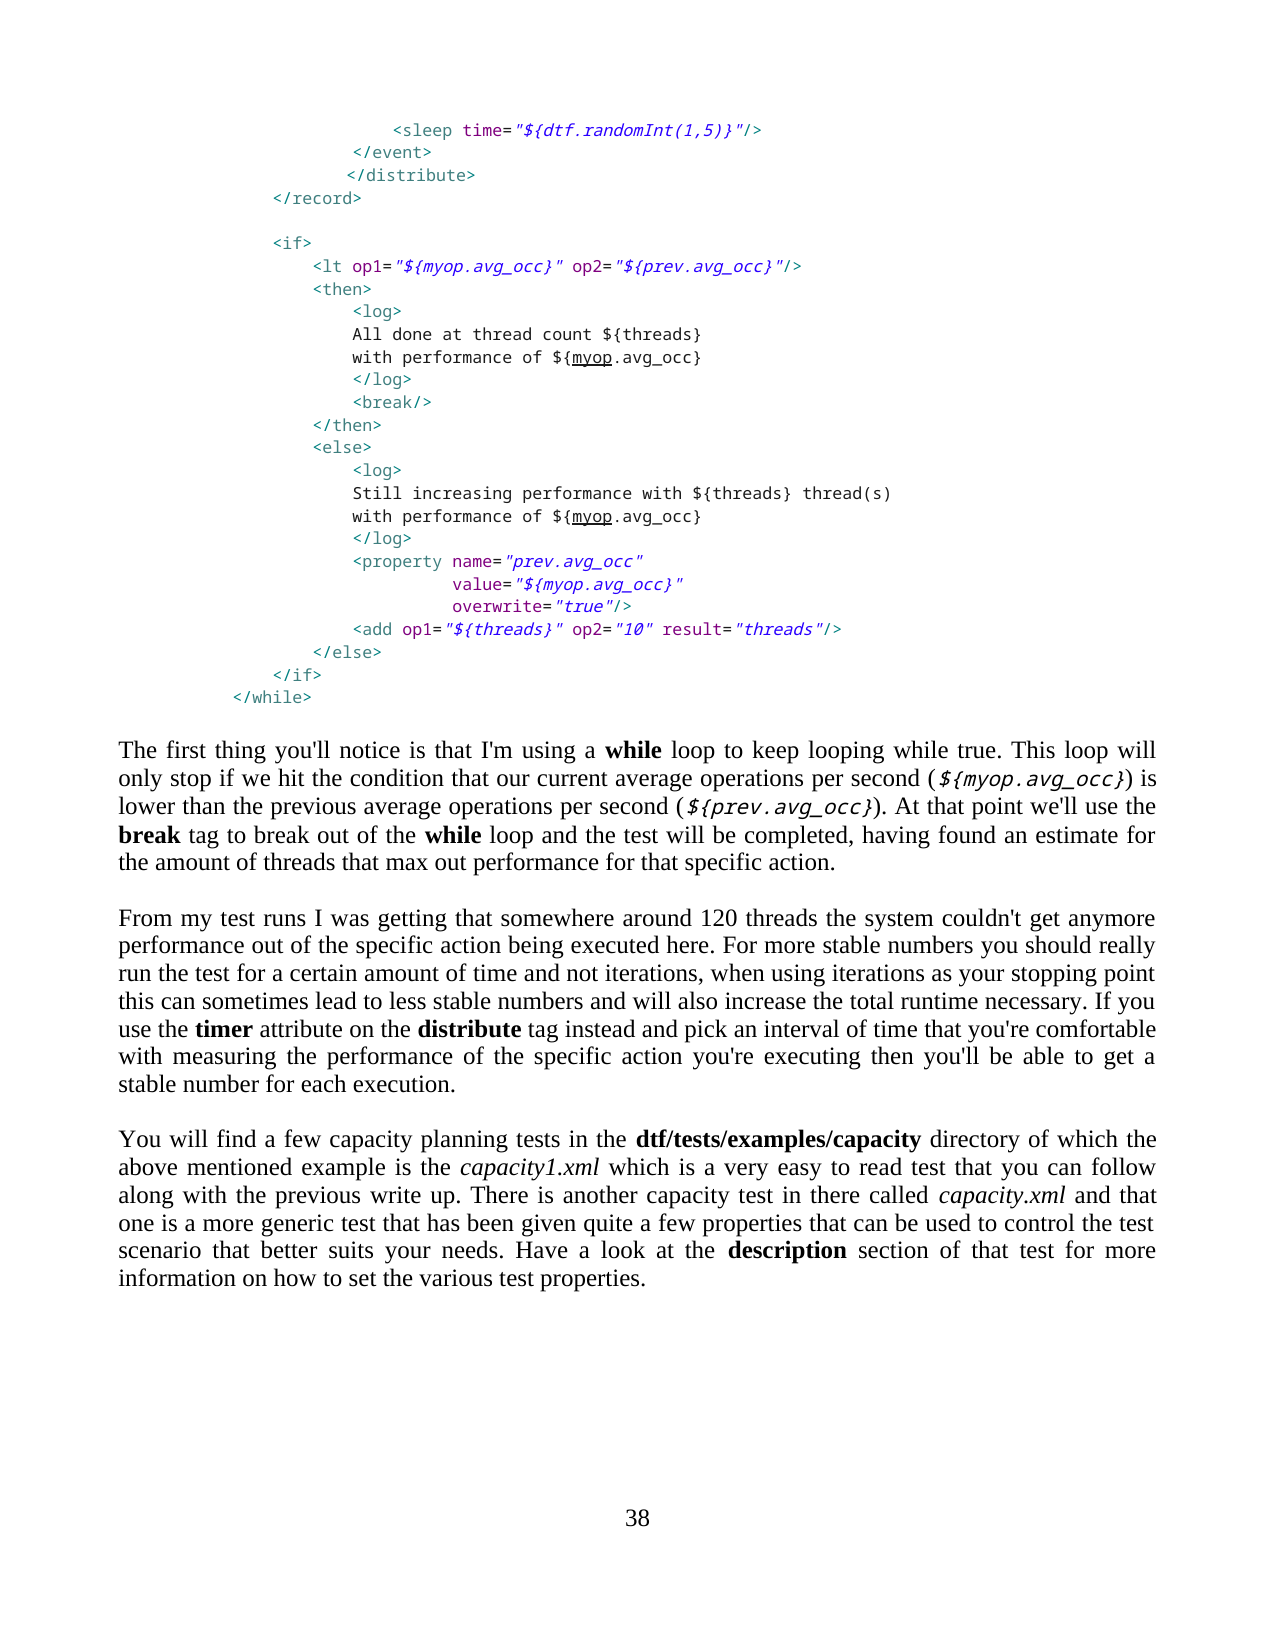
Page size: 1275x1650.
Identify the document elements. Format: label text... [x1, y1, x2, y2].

text Still increasing performance with ${threads} thread(s) [192, 481, 1157, 504]
text <property name="prev.avg_occ" [192, 549, 1157, 572]
text </log> [192, 527, 1157, 549]
text </if> [192, 663, 1157, 686]
text You will find a few capacity planning tests in the dtf/tests/examples/capacity directory of which the above mentioned example is the capacity1.xml which is a very easy to read test that you can follow along with the previous write up. There is another capacity test in there called capacity.xml and that one is a more generic test that has been given quite a few properties that can be used to control the test scenario that better suits your needs. Have a look at the description section of that test for more information on how to set the various test properties. [118, 1126, 1157, 1292]
text </then> [192, 413, 1157, 436]
text </event> [192, 141, 1157, 163]
text <then> [192, 277, 1157, 300]
text </record> [192, 186, 1157, 209]
text <lt op1="${myop.avg_occ}" op2="${prev.avg_occ}"/> [192, 254, 1157, 277]
text <else> [192, 436, 1157, 459]
text <log> [192, 300, 1157, 322]
text From my test runs I was getting that somewhere around 120 threads the system couldn't get anymore performance out of the specific action being executed here. For more stable numbers you should really run the test for a certain amount of time and not iterations, when using iterations as your stopping point this can sometimes lead to less stable numbers and will also increase the total runtime necessary. If you use the timer attribute on the distribute tag instead and pick an interval of time that you're comfortable with measuring the performance of the specific action you're executing then you'll be able to get a stable number for each execution. [118, 904, 1157, 1098]
text </while> [192, 686, 1157, 708]
text </distribute> [192, 163, 1157, 186]
text <add op1="${threads}" op2="10" result="threads"/> [192, 618, 1157, 640]
text <log> [192, 459, 1157, 481]
text overwrite="true"/> [192, 595, 1157, 618]
text <if> [192, 232, 1157, 254]
text value="${myop.avg_occ}" [192, 572, 1157, 595]
text </log> [192, 368, 1157, 391]
text with performance of ${myop.avg_occ} [192, 504, 1157, 527]
text </else> [192, 640, 1157, 663]
text <break/> [192, 391, 1157, 413]
text All done at thread count ${threads} [192, 322, 1157, 345]
text The first thing you'll notice is that I'm using a while loop to keep looping while true. This loop will only stop if we hit the condition that our current average operations per second (${myop.avg_occ}) is lower than the previous average operations per second (${prev.avg_occ}). At that point we'll use the break tag to break out of the while loop and the test will be completed, having found an estimate for the amount of threads that max out performance for that specific action. [118, 736, 1157, 876]
text with performance of ${myop.avg_occ} [192, 345, 1157, 368]
text <sleep time="${dtf.randomInt(1,5)}"/> [192, 118, 1157, 141]
